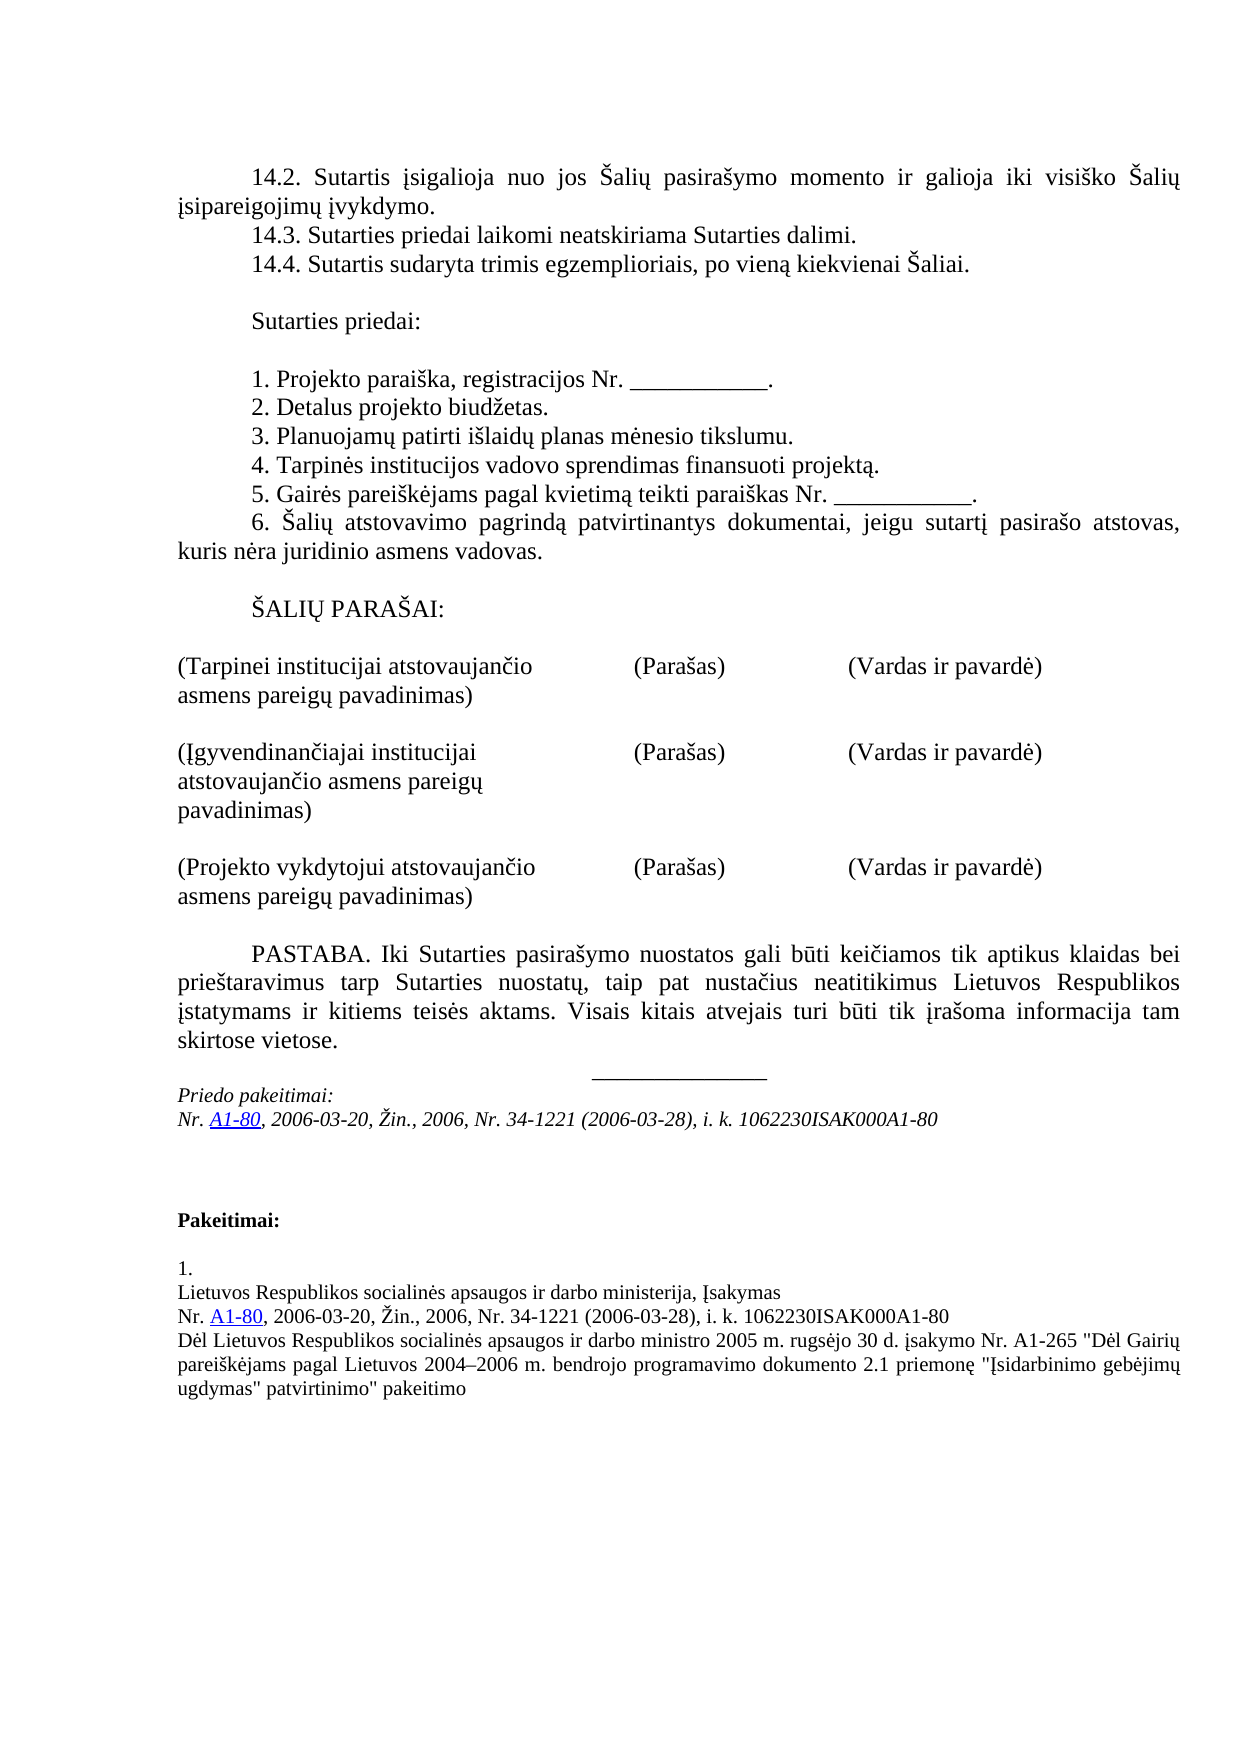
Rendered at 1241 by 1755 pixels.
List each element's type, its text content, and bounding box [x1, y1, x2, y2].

text 4. Tarpinės institucijos vadovo sprendimas finansuoti projektą. [177, 450, 1181, 479]
text Nr. A1-80, 2006-03-20, Žin., 2006, Nr. 34-1221 (2006-03-28), i. k. 1062230ISAK000A1-80 [177, 1304, 1181, 1328]
text 3. Planuojamų patirti išlaidų planas mėnesio tikslumu. [177, 421, 1181, 450]
text 6. Šalių atstovavimo pagrindą patvirtinantys dokumentai, jeigu sutartį pasirašo atstovas, kuris nėra juridinio asmens vadovas. [177, 507, 1181, 565]
text 14.3. Sutarties priedai laikomi neatskiriama Sutarties dalimi. [177, 220, 1181, 249]
text Lietuvos Respublikos socialinės apsaugos ir darbo ministerija, Įsakymas [177, 1280, 1181, 1304]
text Nr. A1-80, 2006-03-20, Žin., 2006, Nr. 34-1221 (2006-03-28), i. k. 1062230ISAK000A1-80 [177, 1107, 1181, 1131]
text 1. [177, 1256, 1181, 1280]
text 1. Projekto paraiška, registracijos Nr. ___________. [177, 364, 1181, 392]
text asmens pareigų pavadinimas) [177, 881, 1181, 910]
text Sutarties priedai: [177, 306, 1181, 335]
text (Tarpinei institucijai atstovaujančio (Parašas) (Vardas ir pavardė) [177, 651, 1181, 680]
text (Įgyvendinančiajai institucijai (Parašas) (Vardas ir pavardė) [177, 737, 1181, 766]
text (Projekto vykdytojui atstovaujančio (Parašas) (Vardas ir pavardė) [177, 852, 1181, 881]
text 5. Gairės pareiškėjams pagal kvietimą teikti paraiškas Nr. ___________. [177, 479, 1181, 507]
text PASTABA. Iki Sutarties pasirašymo nuostatos gali būti keičiamos tik aptikus klaidas bei prieštaravimus tarp Sutarties nuostatų, taip pat nustačius neatitikimus Lietuvos Respublikos įstatymams ir kitiems teisės aktams. Visais kitais atvejais turi būti tik įrašoma informacija tam skirtose vietose. [177, 939, 1181, 1054]
text 2. Detalus projekto biudžetas. [177, 392, 1181, 421]
text ŠALIŲ PARAŠAI: [177, 594, 1181, 622]
text asmens pareigų pavadinimas) [177, 680, 1181, 709]
text 14.2. Sutartis įsigalioja nuo jos Šalių pasirašymo momento ir galioja iki visiško Šalių įsipareigojimų įvykdymo. [177, 162, 1181, 220]
text 14.4. Sutartis sudaryta trimis egzemplioriais, po vieną kiekvienai Šaliai. [177, 249, 1181, 277]
text Priedo pakeitimai: [177, 1082, 1181, 1107]
text Dėl Lietuvos Respublikos socialinės apsaugos ir darbo ministro 2005 m. rugsėjo 30 d. įsakymo Nr. A1-265 "Dėl Gairių pareiškėjams pagal Lietuvos 2004–2006 m. bendrojo programavimo dokumento 2.1 priemonę "Įsidarbinimo gebėjimų ugdymas" patvirtinimo" pakeitimo [177, 1328, 1181, 1400]
text ______________ [177, 1054, 1181, 1082]
text pavadinimas) [177, 795, 1181, 824]
text Pakeitimai: [177, 1207, 1181, 1232]
text atstovaujančio asmens pareigų [177, 766, 1181, 795]
